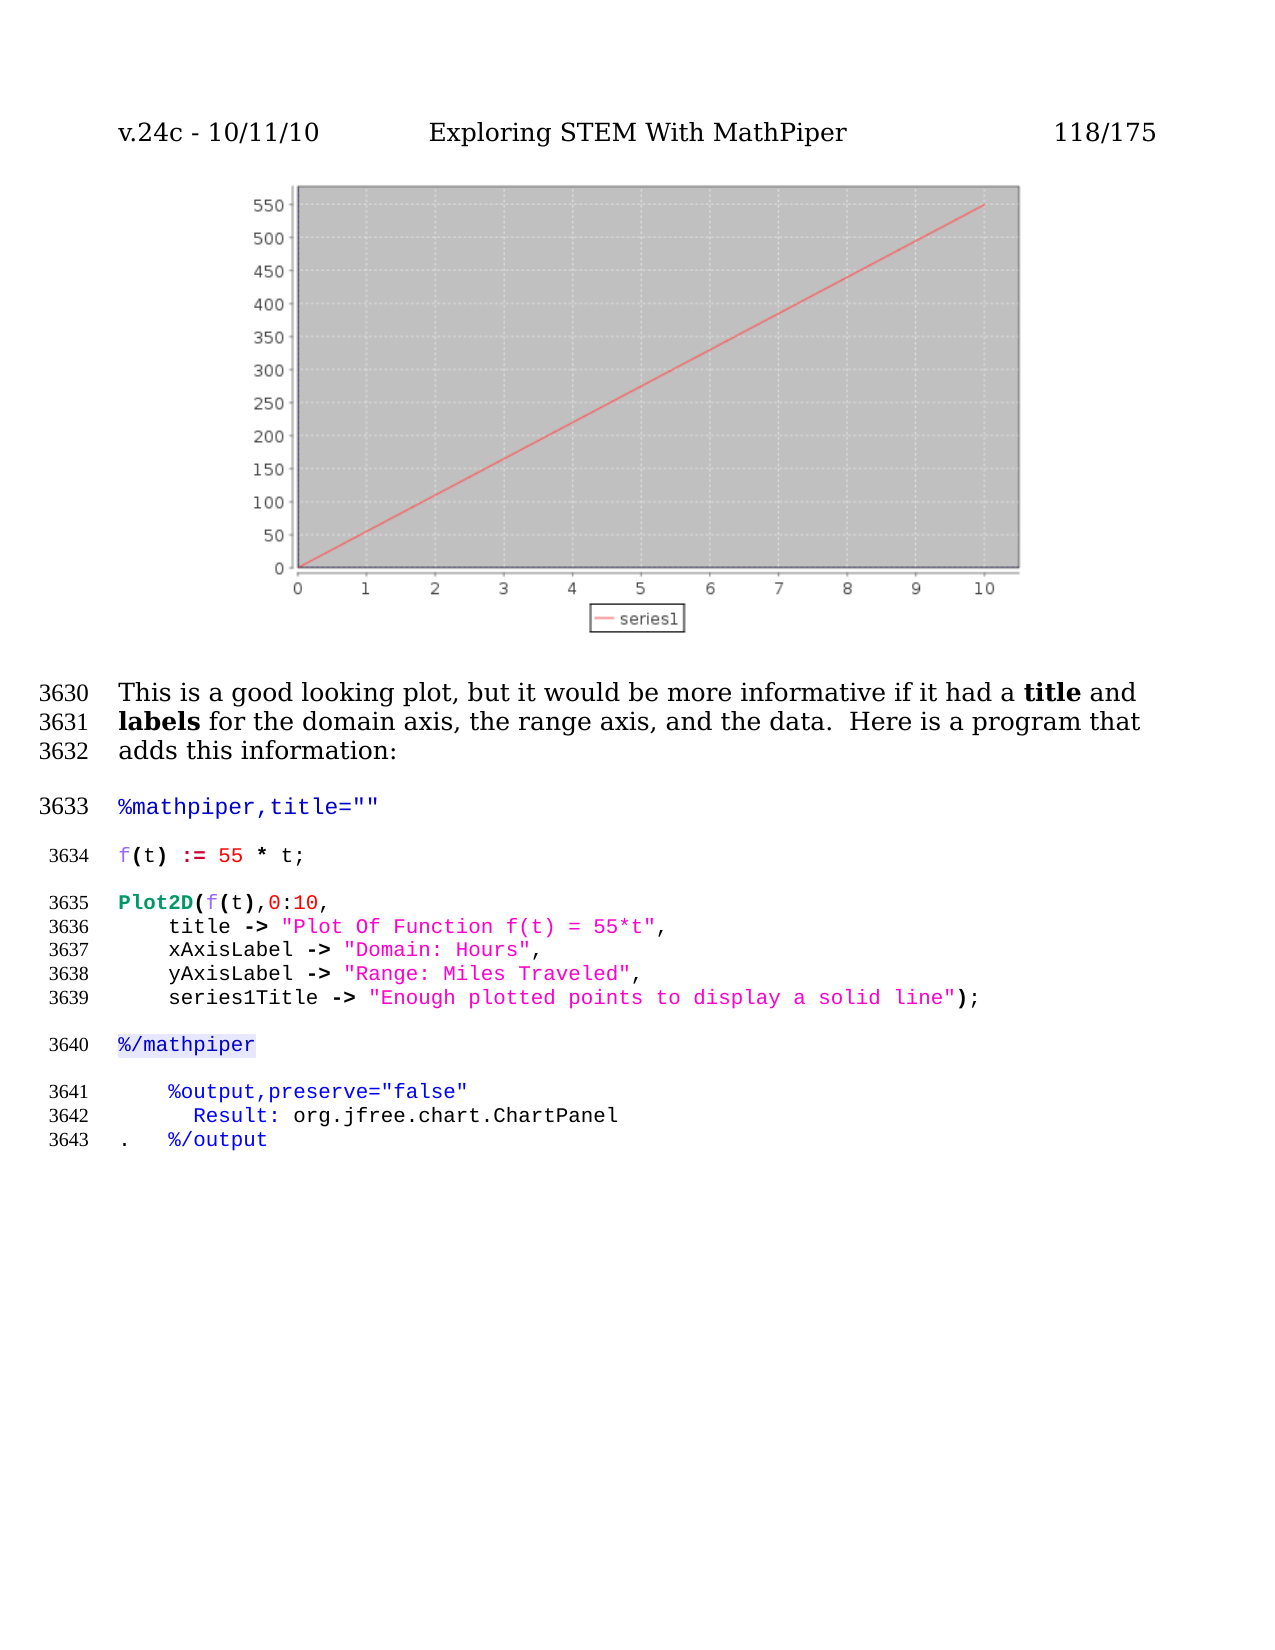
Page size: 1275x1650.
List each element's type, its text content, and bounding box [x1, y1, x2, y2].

picture [240, 176, 1035, 634]
text title -> "Plot Of Function f(t) = 55*t", [118, 916, 1157, 939]
text This is a good looking plot, but it would be more informative if it had a title and labels for the domain axis, the range axis, and the data. Here is a program that adds this information: [118, 678, 1157, 766]
text xAxisLabel -> "Domain: Hours", [118, 939, 1157, 963]
text . %/output [118, 1128, 1157, 1152]
text %/mathpiper [118, 1034, 1157, 1058]
text %mathpiper,title="" [118, 795, 1157, 821]
text %output,preserve="false" [118, 1081, 1157, 1105]
text yAxisLabel -> "Range: Miles Traveled", [118, 963, 1157, 987]
text Result: org.jfree.chart.ChartPanel [118, 1105, 1157, 1128]
text Plot2D(f(t),0:10, [118, 892, 1157, 916]
text series1Title -> "Enough plotted points to display a solid line"); [118, 987, 1157, 1010]
text f(t) := 55 * t; [118, 845, 1157, 868]
